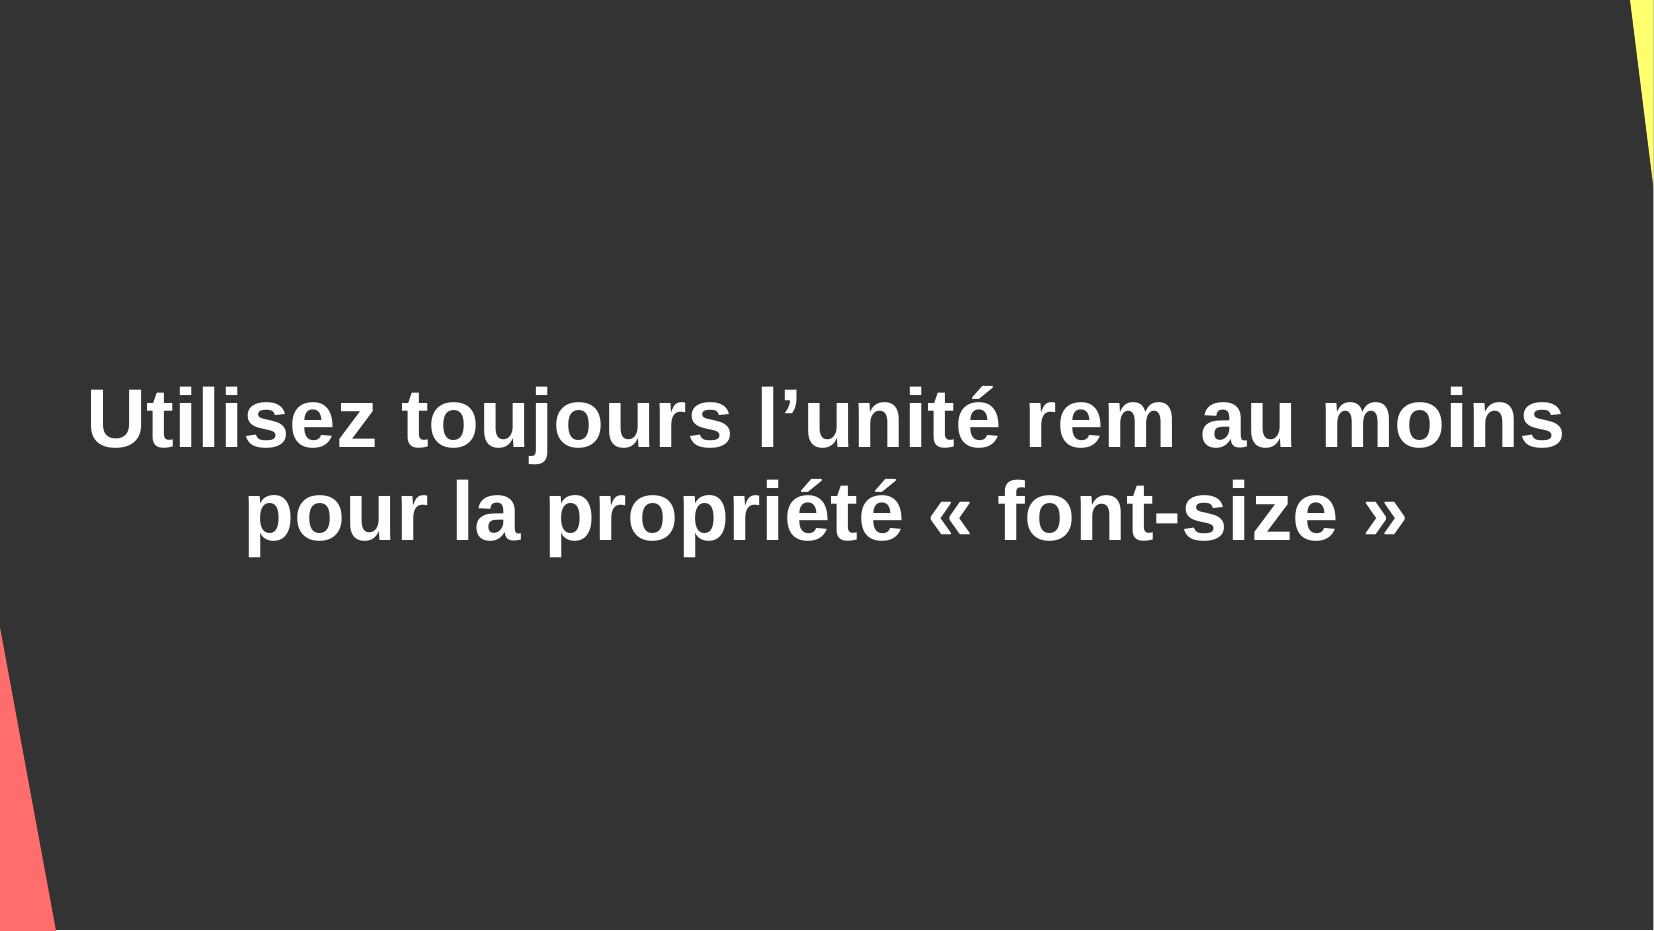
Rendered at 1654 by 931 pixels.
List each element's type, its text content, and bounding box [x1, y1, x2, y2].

text_box [0, 627, 57, 931]
title Utilisez toujours l’unité rem au moins pour la propriété « font-size » [82, 372, 1571, 559]
text_box [1630, 0, 1654, 192]
